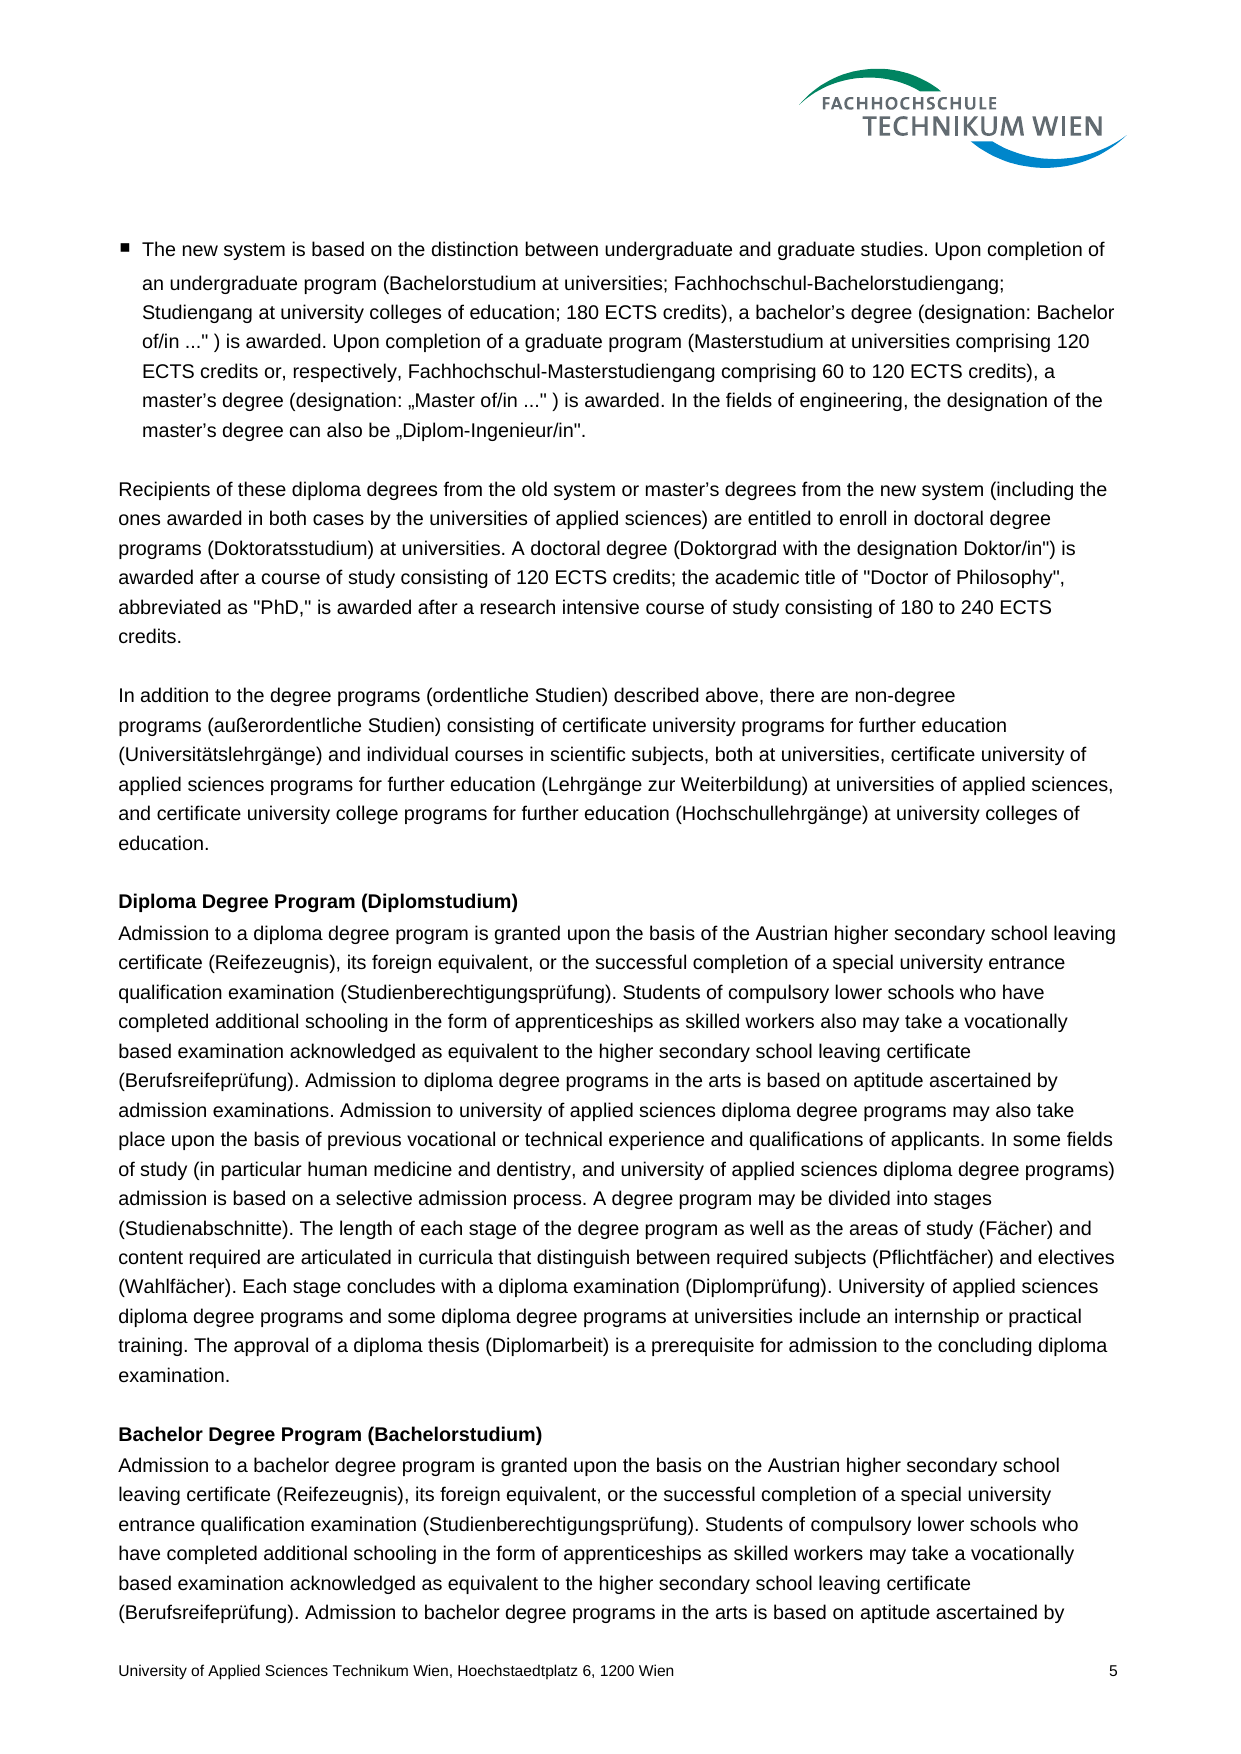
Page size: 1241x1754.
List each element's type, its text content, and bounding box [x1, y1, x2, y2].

text In addition to the degree programs (ordentliche Studien) described above, there are non-degree [118, 684, 1122, 707]
text Recipients of these diploma degrees from the old system or master’s degrees from the new system (including the ones awarded in both cases by the universities of applied sciences) are entitled to enroll in doctoral degree programs (Doktoratsstudium) at universities. A doctoral degree (Doktorgrad with the designation Doktor/in") is awarded after a course of study consisting of 120 ECTS credits; the academic title of "Doctor of Philosophy", abbreviated as "PhD," is awarded after a research intensive course of study consisting of 180 to 240 ECTS credits. [118, 478, 1122, 648]
subtitle Bachelor Degree Program (Bachelorstudium) [118, 1423, 1122, 1445]
subtitle Diploma Degree Program (Diplomstudium) [118, 890, 1122, 913]
text programs (außerordentliche Studien) consisting of certificate university programs for further education (Universitätslehrgänge) and individual courses in scientific subjects, both at universities, certificate university of applied sciences programs for further education (Lehrgänge zur Weiterbildung) at universities of applied sciences, and certificate university college programs for further education (Hochschullehrgänge) at university colleges of education. [118, 713, 1122, 854]
text Admission to a bachelor degree program is granted upon the basis on the Austrian higher secondary school leaving certificate (Reifezeugnis), its foreign equivalent, or the successful completion of a special university entrance qualification examination (Studienberechtigungsprüfung). Students of compulsory lower schools who have completed additional schooling in the form of apprenticeships as skilled workers may take a vocationally based examination acknowledged as equivalent to the higher secondary school leaving certificate (Berufsreifeprüfung). Admission to bachelor degree programs in the arts is based on aptitude ascertained by [118, 1454, 1122, 1624]
list The new system is based on the distinction between undergraduate and graduate studies. Upon completion of an undergraduate program (Bachelorstudium at universities; Fachhochschul-Bachelorstudiengang; Studiengang at university colleges of education; 180 ECTS credits), a bachelor’s degree (designation: Bachelor of/in ..." ) is awarded. Upon completion of a graduate program (Masterstudium at universities comprising 120 ECTS credits or, respectively, Fachhochschul-Masterstudiengang comprising 60 to 120 ECTS credits), a master’s degree (designation: „Master of/in ..." ) is awarded. In the fields of engineering, the designation of the master’s degree can also be „Diplom-Ingenieur/in". [118, 236, 1122, 441]
text Admission to a diploma degree program is granted upon the basis of the Austrian higher secondary school leaving certificate (Reifezeugnis), its foreign equivalent, or the successful completion of a special university entrance qualification examination (Studienberechtigungsprüfung). Students of compulsory lower schools who have completed additional schooling in the form of apprenticeships as skilled workers also may take a vocationally based examination acknowledged as equivalent to the higher secondary school leaving certificate (Berufsreifeprüfung). Admission to diploma degree programs in the arts is based on aptitude ascertained by admission examinations. Admission to university of applied sciences diploma degree programs may also take place upon the basis of previous vocational or technical experience and qualifications of applicants. In some fields of study (in particular human medicine and dentistry, and university of applied sciences diploma degree programs) admission is based on a selective admission process. A degree program may be divided into stages (Studienabschnitte). The length of each stage of the degree program as well as the areas of study (Fächer) and content required are articulated in curricula that distinguish between required subjects (Pflichtfächer) and electives (Wahlfächer). Each stage concludes with a diploma examination (Diplomprüfung). University of applied sciences diploma degree programs and some diploma degree programs at universities include an internship or practical training. The approval of a diploma thesis (Diplomarbeit) is a prerequisite for admission to the concluding diploma examination. [118, 922, 1122, 1386]
picture [1119, 135, 1127, 142]
